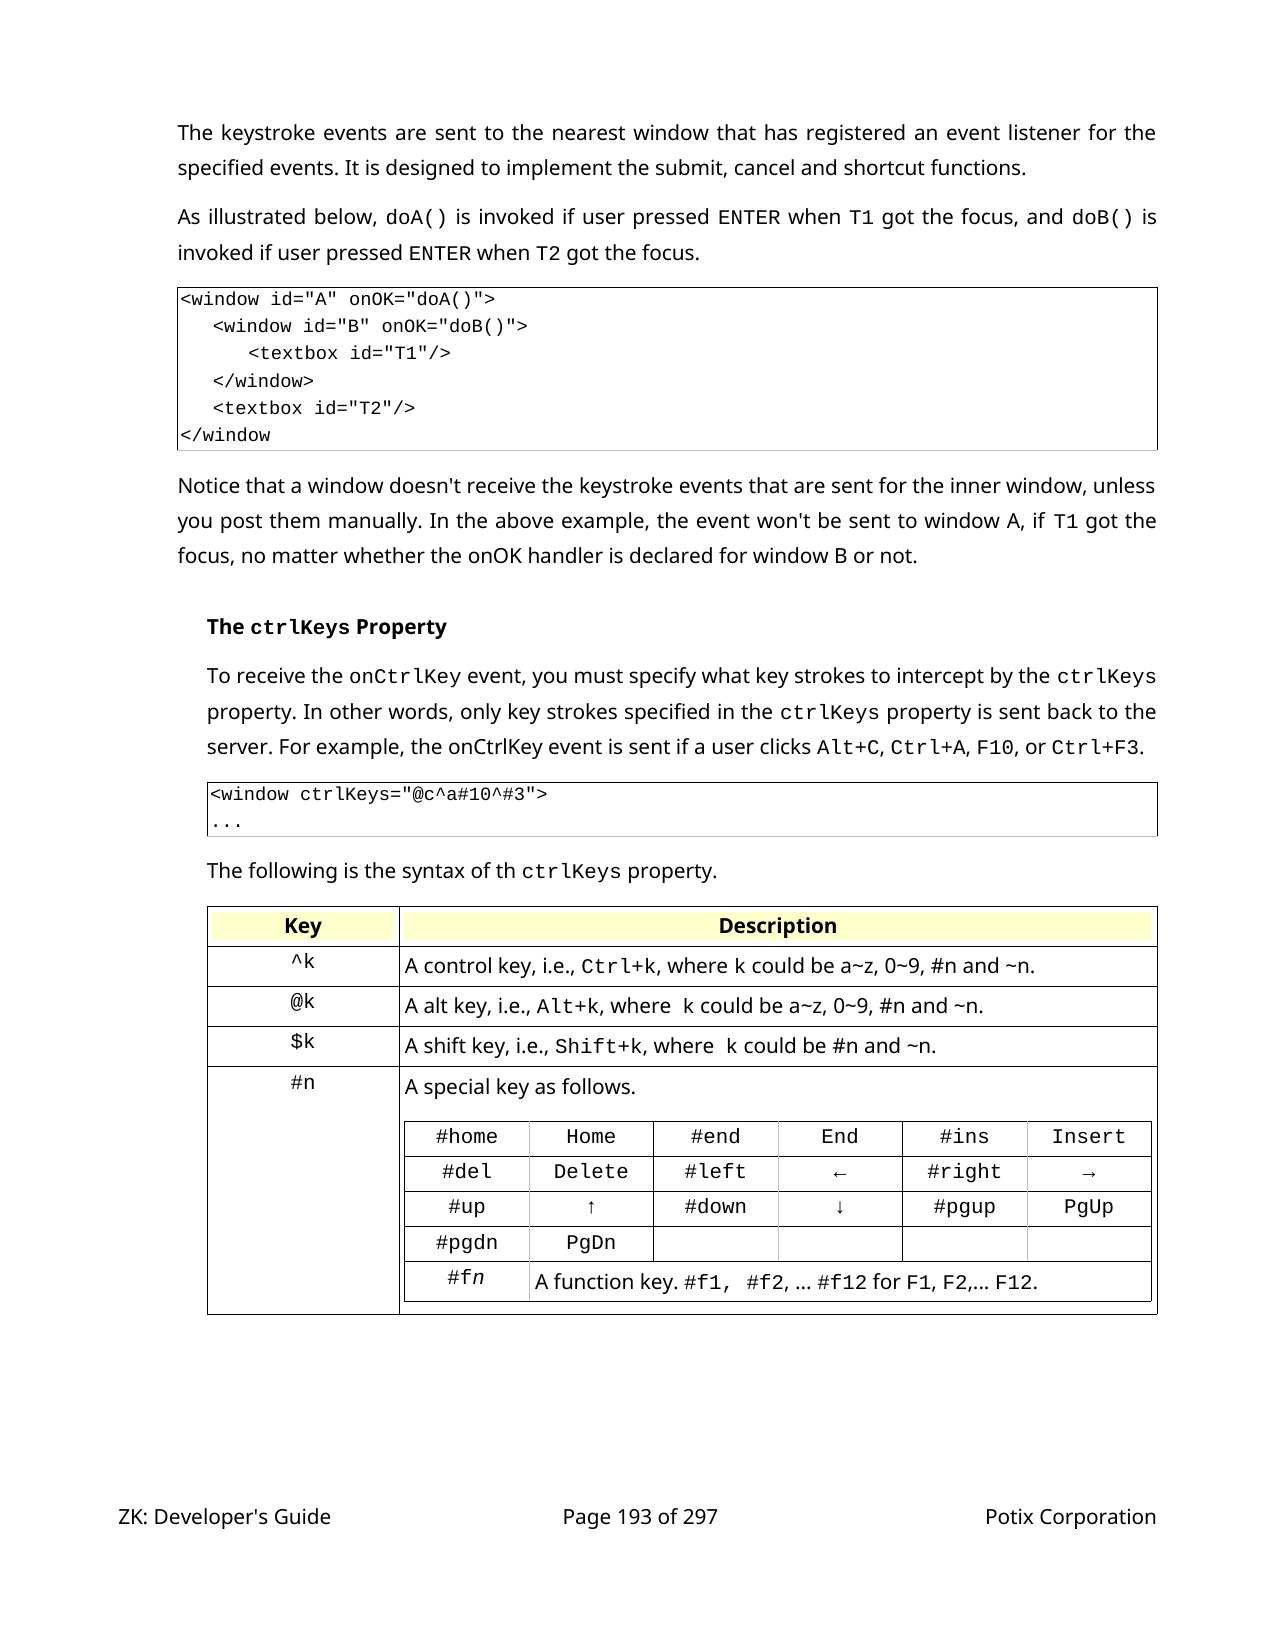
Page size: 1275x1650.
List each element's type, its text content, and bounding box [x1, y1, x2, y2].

table_cell #pgdn [405, 1227, 529, 1261]
text </window> [178, 368, 1157, 393]
table_cell #del [405, 1157, 529, 1191]
table_cell #right [903, 1157, 1027, 1191]
table_cell [1028, 1227, 1151, 1261]
table_cell #down [654, 1192, 778, 1226]
table_header Home [530, 1122, 653, 1156]
table_cell ^k [208, 947, 399, 986]
table_cell [654, 1227, 778, 1261]
text </window [178, 423, 1157, 450]
text The following is the syntax of th ctrlKeys property. [207, 857, 1157, 885]
text <textbox id="T2"/> [178, 396, 1157, 420]
subtitle The ctrlKeys Property [207, 612, 1157, 641]
table_cell A special key as follows. [400, 1067, 1157, 1314]
table_header #end [654, 1122, 778, 1156]
table_header End [779, 1122, 902, 1156]
text The keystroke events are sent to the nearest window that has registered an event listener for the specified events. It is designed to implement the submit, cancel and shortcut functions. [177, 118, 1157, 182]
text <window id="B" onOK="doB()"> [178, 314, 1157, 338]
table_cell ← [779, 1157, 902, 1191]
text As illustrated below, doA() is invoked if user pressed ENTER when T1 got the focus, and doB() is invoked if user pressed ENTER when T2 got the focus. [177, 202, 1157, 266]
table_cell ↓ [779, 1192, 902, 1226]
text Notice that a window doesn't receive the keystroke events that are sent for the inner window, unless you post them manually. In the above example, the event won't be sent to window A, if T1 got the focus, no matter whether the onOK handler is declared for window B or not. [177, 471, 1157, 570]
text To receive the onCtrlKey event, you must specify what key strokes to intercept by the ctrlKeys property. In other words, only key strokes specified in the ctrlKeys property is sent back to the server. For example, the onCtrlKey event is sent if a user clicks Alt+C, Ctrl+A, F10, or Ctrl+F3. [207, 661, 1157, 761]
table_cell [903, 1227, 1027, 1261]
table_cell #up [405, 1192, 529, 1226]
table_cell #pgup [903, 1192, 1027, 1226]
table_cell PgUp [1028, 1192, 1151, 1226]
table_cell A alt key, i.e., Alt+k, where k could be a~z, 0~9, #n and ~n. [400, 987, 1157, 1026]
text <window id="A" onOK="doA()"> [178, 288, 1157, 311]
table_cell → [1028, 1157, 1151, 1191]
text <window ctrlKeys="@c^a#10^#3"> [208, 783, 1157, 806]
table_header Key [208, 907, 399, 946]
text ... [208, 809, 1157, 836]
table_cell #n [208, 1067, 399, 1314]
table_header Description [400, 907, 1157, 946]
table_cell ↑ [530, 1192, 653, 1226]
table_cell A shift key, i.e., Shift+k, where k could be #n and ~n. [400, 1027, 1157, 1066]
table_cell [779, 1227, 902, 1261]
text <textbox id="T1"/> [178, 341, 1157, 366]
table_cell #left [654, 1157, 778, 1191]
table_cell $k [208, 1027, 399, 1066]
table_header Insert [1028, 1122, 1151, 1156]
table_cell PgDn [530, 1227, 653, 1261]
table_header #home [405, 1122, 529, 1156]
table_cell Delete [530, 1157, 653, 1191]
table_cell A control key, i.e., Ctrl+k, where k could be a~z, 0~9, #n and ~n. [400, 947, 1157, 986]
table_cell #fn [405, 1262, 529, 1301]
table_cell @k [208, 987, 399, 1026]
table_header #ins [903, 1122, 1027, 1156]
table_cell A function key. #f1, #f2, ... #f12 for F1, F2,... F12. [530, 1262, 1151, 1301]
